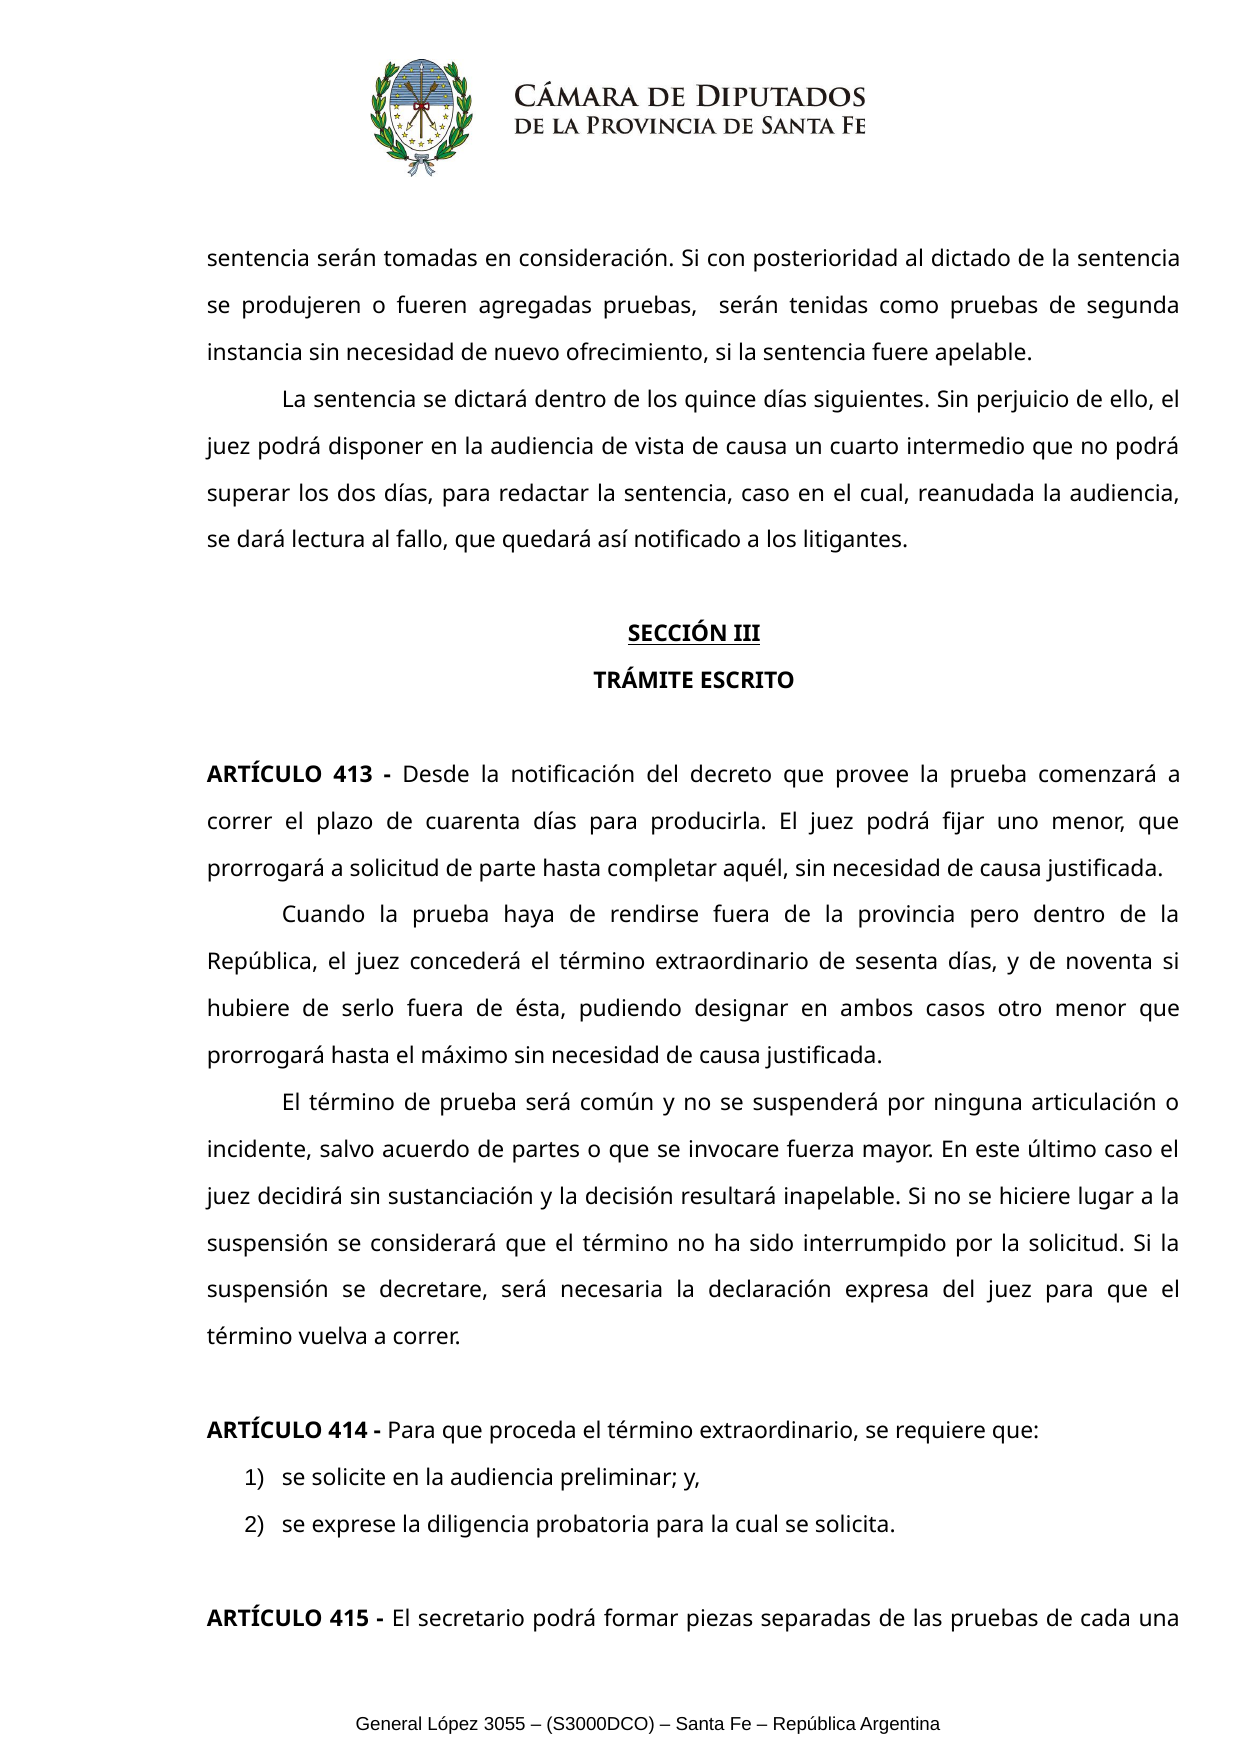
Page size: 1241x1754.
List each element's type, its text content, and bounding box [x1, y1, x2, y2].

text SECCIÓN III TRÁMITE ESCRITO [207, 617, 1181, 695]
text La sentencia se dictará dentro de los quince días siguientes. Sin perjuicio de ello, el juez podrá disponer en la audiencia de vista de causa un cuarto intermedio que no podrá superar los dos días, para redactar la sentencia, caso en el cual, reanudada la audiencia, se dará lectura al fallo, que quedará así notificado a los litigantes. [207, 383, 1181, 555]
list se exprese la diligencia probatoria para la cual se solicita. [244, 1508, 1181, 1539]
text Cuando la prueba haya de rendirse fuera de la provincia pero dentro de la República, el juez concederá el término extraordinario de sesenta días, y de noventa si hubiere de serlo fuera de ésta, pudiendo designar en ambos casos otro menor que prorrogará hasta el máximo sin necesidad de causa justificada. [207, 898, 1181, 1070]
text sentencia serán tomadas en consideración. Si con posterioridad al dictado de la sentencia se produjeren o fueren agregadas pruebas, serán tenidas como pruebas de segunda instancia sin necesidad de nuevo ofrecimiento, si la sentencia fuere apelable. [207, 242, 1181, 367]
text ARTÍCULO 413 - Desde la notificación del decreto que provee la prueba comenzará a correr el plazo de cuarenta días para producirla. El juez podrá fijar uno menor, que prorrogará a solicitud de parte hasta completar aquél, sin necesidad de causa justificada. [207, 758, 1181, 883]
text ARTÍCULO 415 - El secretario podrá formar piezas separadas de las pruebas de cada una [207, 1602, 1181, 1633]
text ARTÍCULO 414 - Para que proceda el término extraordinario, se requiere que: [207, 1414, 1181, 1445]
list se solicite en la audiencia preliminar; y, [244, 1461, 1181, 1492]
picture [370, 59, 866, 181]
text El término de prueba será común y no se suspenderá por ninguna articulación o incidente, salvo acuerdo de partes o que se invocare fuerza mayor. En este último caso el juez decidirá sin sustanciación y la decisión resultará inapelable. Si no se hiciere lugar a la suspensión se considerará que el término no ha sido interrumpido por la solicitud. Si la suspensión se decretare, será necesaria la declaración expresa del juez para que el término vuelva a correr. [207, 1086, 1181, 1352]
